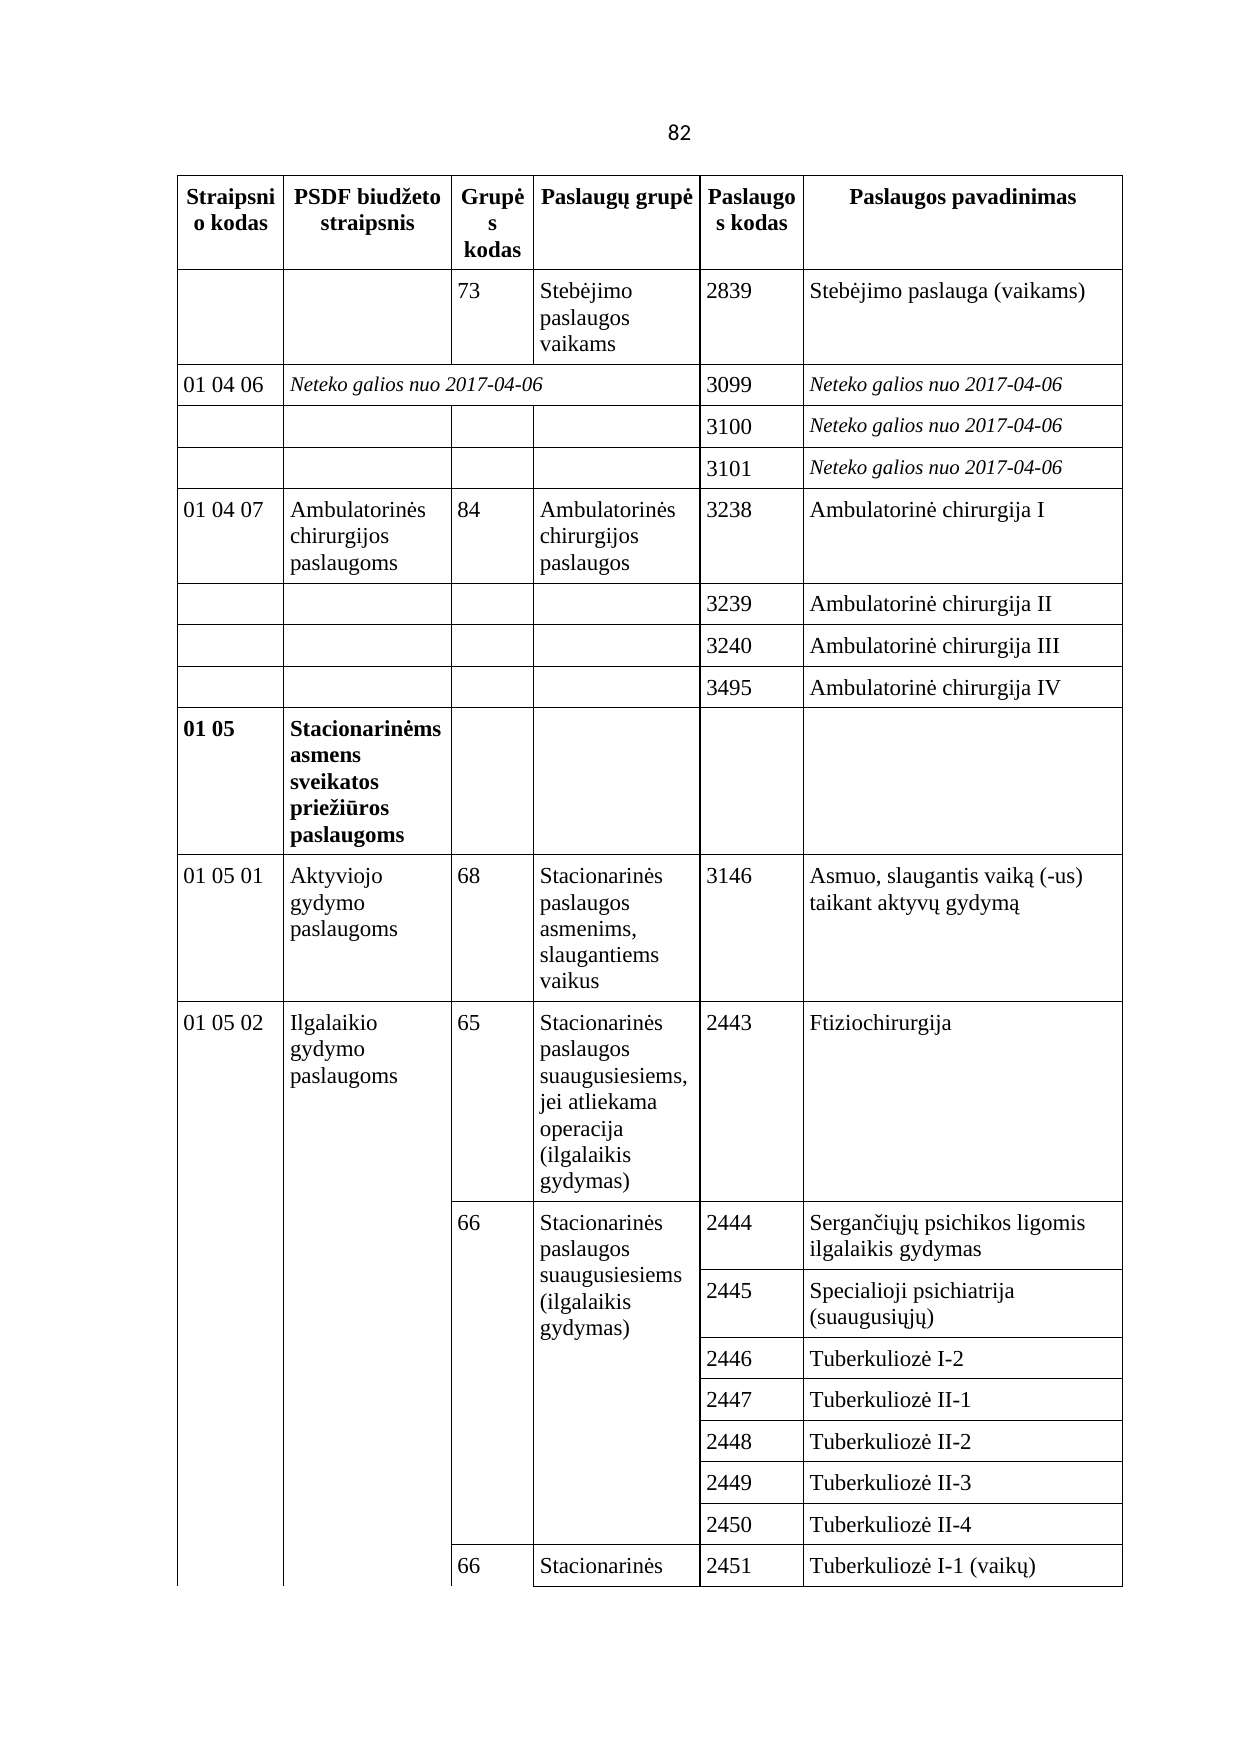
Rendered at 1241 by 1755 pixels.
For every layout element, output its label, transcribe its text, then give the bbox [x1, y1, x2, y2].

table_cell 3146 [701, 855, 803, 1001]
table_header Paslaugos pavadinimas [804, 176, 1122, 269]
table_cell [452, 584, 533, 624]
table_cell 2451 [701, 1545, 803, 1586]
table_cell Stacionarinės [534, 1545, 699, 1586]
table_cell [452, 406, 533, 447]
table_cell 01 04 07 [178, 489, 283, 582]
table_header Grupės kodas [452, 176, 533, 269]
table_cell [452, 1269, 533, 1337]
table_cell [178, 1269, 283, 1337]
table_cell [452, 667, 533, 707]
table_cell Ambulatorinė chirurgija II [804, 584, 1122, 624]
table_cell Asmuo, slaugantis vaiką (-us) taikant aktyvų gydymą [804, 855, 1122, 1001]
table_cell 66 [452, 1202, 533, 1269]
table_cell Aktyviojo gydymo paslaugoms [284, 855, 451, 1001]
table_cell [178, 1544, 283, 1586]
table_cell [178, 667, 283, 707]
table_cell [534, 1420, 699, 1461]
table_cell [804, 708, 1122, 854]
table_cell Neteko galios nuo 2017-04-06 [804, 406, 1122, 447]
table_cell [178, 584, 283, 624]
table_cell Ambulatorinės chirurgijos paslaugos [534, 489, 699, 582]
table_cell 2449 [701, 1462, 803, 1503]
table_cell [452, 448, 533, 488]
table_cell [534, 1503, 699, 1544]
table_cell [178, 1420, 283, 1461]
table_cell [452, 1378, 533, 1420]
table_cell [284, 1378, 451, 1420]
table_cell Tuberkuliozė II-4 [804, 1504, 1122, 1544]
table_cell Tuberkuliozė II-1 [804, 1379, 1122, 1420]
table_cell Tuberkuliozė II-2 [804, 1421, 1122, 1461]
table_cell [452, 1337, 533, 1378]
table_cell [534, 448, 699, 488]
table_cell [178, 1201, 283, 1269]
table_cell [284, 1420, 451, 1461]
table_header PSDF biudžeto straipsnis [284, 176, 451, 269]
table_cell Ambulatorinės chirurgijos paslaugoms [284, 489, 451, 582]
table_cell 3239 [701, 584, 803, 624]
table_cell Ambulatorinė chirurgija I [804, 489, 1122, 582]
table_cell 2448 [701, 1421, 803, 1461]
table_cell [284, 1269, 451, 1337]
table_cell Ilgalaikio gydymo paslaugoms [284, 1002, 451, 1201]
table_cell 3100 [701, 406, 803, 447]
table_cell [534, 708, 699, 854]
table_cell [178, 1503, 283, 1544]
table_cell Neteko galios nuo 2017-04-06 [804, 365, 1122, 405]
table_cell 2450 [701, 1504, 803, 1544]
table_cell 73 [452, 270, 533, 363]
table_cell [284, 584, 451, 624]
table_cell 01 05 02 [178, 1002, 283, 1201]
table_cell [284, 1461, 451, 1503]
table_cell 68 [452, 855, 533, 1001]
table_cell Stacionarinės paslaugos asmenims, slaugantiems vaikus [534, 855, 699, 1001]
table_cell [534, 625, 699, 666]
table_cell [178, 1461, 283, 1503]
table_cell [178, 625, 283, 666]
table_cell [534, 584, 699, 624]
table_cell Ambulatorinė chirurgija III [804, 625, 1122, 666]
table_cell [178, 448, 283, 488]
table_cell 3101 [701, 448, 803, 488]
table_cell Sergančiųjų psichikos ligomis ilgalaikis gydymas [804, 1202, 1122, 1269]
table_cell [452, 1461, 533, 1503]
table_cell [701, 708, 803, 854]
table_cell [284, 1503, 451, 1544]
table_header Straipsnio kodas [178, 176, 283, 269]
table_cell 2447 [701, 1379, 803, 1420]
table_cell 2444 [701, 1202, 803, 1269]
table_cell Stebėjimo paslaugos vaikams [534, 270, 699, 363]
table_cell Tuberkuliozė II-3 [804, 1462, 1122, 1503]
table_cell Stacionarinės paslaugos suaugusiesiems, jei atliekama operacija (ilgalaikis gydymas) [534, 1002, 699, 1201]
table_cell [452, 1420, 533, 1461]
table_cell 2839 [701, 270, 803, 363]
table_cell Stacionarinėms asmens sveikatos priežiūros paslaugoms [284, 708, 451, 854]
table_cell [452, 708, 533, 854]
table_header Paslaugų grupė [534, 176, 699, 269]
table_cell 84 [452, 489, 533, 582]
table_cell 01 04 06 [178, 365, 283, 405]
table_cell 3238 [701, 489, 803, 582]
table_cell 2443 [701, 1002, 803, 1201]
table_cell [534, 667, 699, 707]
table_cell [452, 1503, 533, 1544]
table_cell [284, 406, 451, 447]
table_cell [284, 1544, 451, 1586]
table_cell [284, 270, 451, 363]
table_cell [284, 1201, 451, 1269]
table_cell 01 05 [178, 708, 283, 854]
table_cell [534, 1461, 699, 1503]
table_cell Tuberkuliozė I-2 [804, 1338, 1122, 1378]
table_header Paslaugos kodas [701, 176, 803, 269]
table_cell Stebėjimo paslauga (vaikams) [804, 270, 1122, 363]
table_cell 3099 [701, 365, 803, 405]
table_cell [178, 406, 283, 447]
table_cell [534, 406, 699, 447]
table_cell [178, 270, 283, 363]
table_cell Ftiziochirurgija [804, 1002, 1122, 1201]
table_cell 3240 [701, 625, 803, 666]
table_cell Stacionarinės paslaugos suaugusiesiems (ilgalaikis gydymas) [534, 1202, 699, 1420]
table_cell [284, 625, 451, 666]
table_cell 01 05 01 [178, 855, 283, 1001]
table_cell 66 [452, 1545, 533, 1586]
table_cell [178, 1337, 283, 1378]
table_cell [178, 1378, 283, 1420]
table_cell Neteko galios nuo 2017-04-06 [284, 365, 699, 405]
table_cell 2445 [701, 1270, 803, 1337]
table_cell [452, 625, 533, 666]
table_cell [284, 448, 451, 488]
table_cell [284, 1337, 451, 1378]
table_cell Specialioji psichiatrija (suaugusiųjų) [804, 1270, 1122, 1337]
table_cell 65 [452, 1002, 533, 1201]
table_cell Tuberkuliozė I-1 (vaikų) [804, 1545, 1122, 1586]
table_cell 3495 [701, 667, 803, 707]
table_cell 2446 [701, 1338, 803, 1378]
table_cell Ambulatorinė chirurgija IV [804, 667, 1122, 707]
table_cell Neteko galios nuo 2017-04-06 [804, 448, 1122, 488]
table_cell [284, 667, 451, 707]
